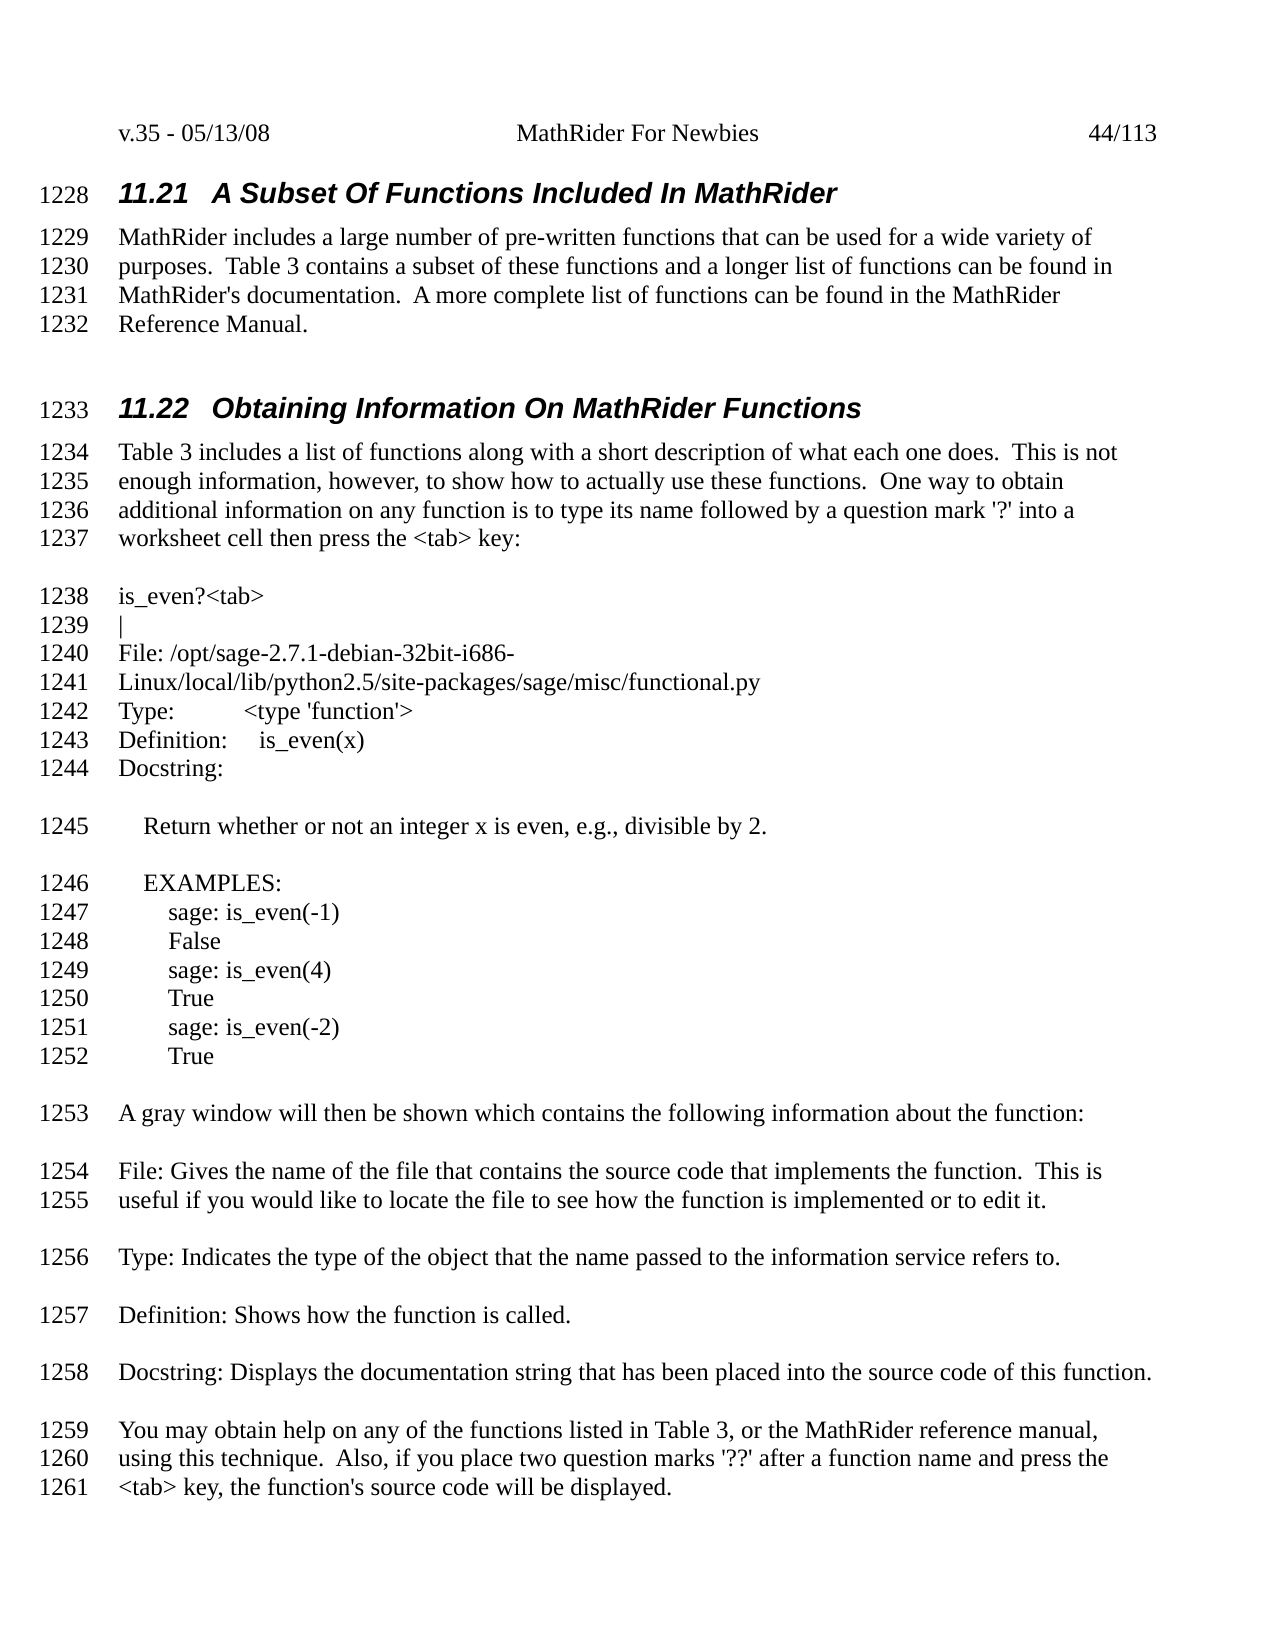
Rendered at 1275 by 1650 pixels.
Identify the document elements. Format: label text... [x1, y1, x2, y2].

text | [118, 610, 1157, 638]
text sage: is_even(-2) [118, 1012, 1157, 1041]
text EXAMPLES: [118, 868, 1157, 897]
text File: Gives the name of the file that contains the source code that implements the function. This is useful if you would like to locate the file to see how the function is implemented or to edit it. [118, 1156, 1157, 1213]
text Type: Indicates the type of the object that the name passed to the information service refers to. [118, 1242, 1157, 1271]
text Linux/local/lib/python2.5/site-packages/sage/misc/functional.py [118, 667, 1157, 696]
text Docstring: [118, 753, 1157, 782]
text sage: is_even(4) [118, 955, 1157, 983]
text Docstring: Displays the documentation string that has been placed into the source code of this function. [118, 1357, 1157, 1386]
text Definition: Shows how the function is called. [118, 1300, 1157, 1328]
text MathRider includes a large number of pre-written functions that can be used for a wide variety of purposes. Table 3 contains a subset of these functions and a longer list of functions can be found in MathRider's documentation. A more complete list of functions can be found in the MathRider Reference Manual. [118, 222, 1157, 337]
text False [118, 926, 1157, 955]
text True [118, 983, 1157, 1012]
text is_even?<tab> [118, 581, 1157, 610]
text You may obtain help on any of the functions listed in Table 3, or the MathRider reference manual, using this technique. Also, if you place two question marks '??' after a function name and press the <tab> key, the function's source code will be displayed. [118, 1415, 1157, 1501]
text Return whether or not an integer x is even, e.g., divisible by 2. [118, 811, 1157, 840]
text sage: is_even(-1) [118, 897, 1157, 926]
text Type: <type 'function'> [118, 696, 1157, 725]
text Definition: is_even(x) [118, 725, 1157, 753]
subtitle A Subset Of Functions Included In MathRider [118, 176, 1157, 210]
text Table 3 includes a list of functions along with a short description of what each one does. This is not enough information, however, to show how to actually use these functions. One way to obtain additional information on any function is to type its name followed by a question mark '?' into a worksheet cell then press the <tab> key: [118, 437, 1157, 552]
subtitle Obtaining Information On MathRider Functions [118, 391, 1157, 425]
text File: /opt/sage-2.7.1-debian-32bit-i686- [118, 638, 1157, 667]
text A gray window will then be shown which contains the following information about the function: [118, 1098, 1157, 1127]
text True [118, 1041, 1157, 1070]
